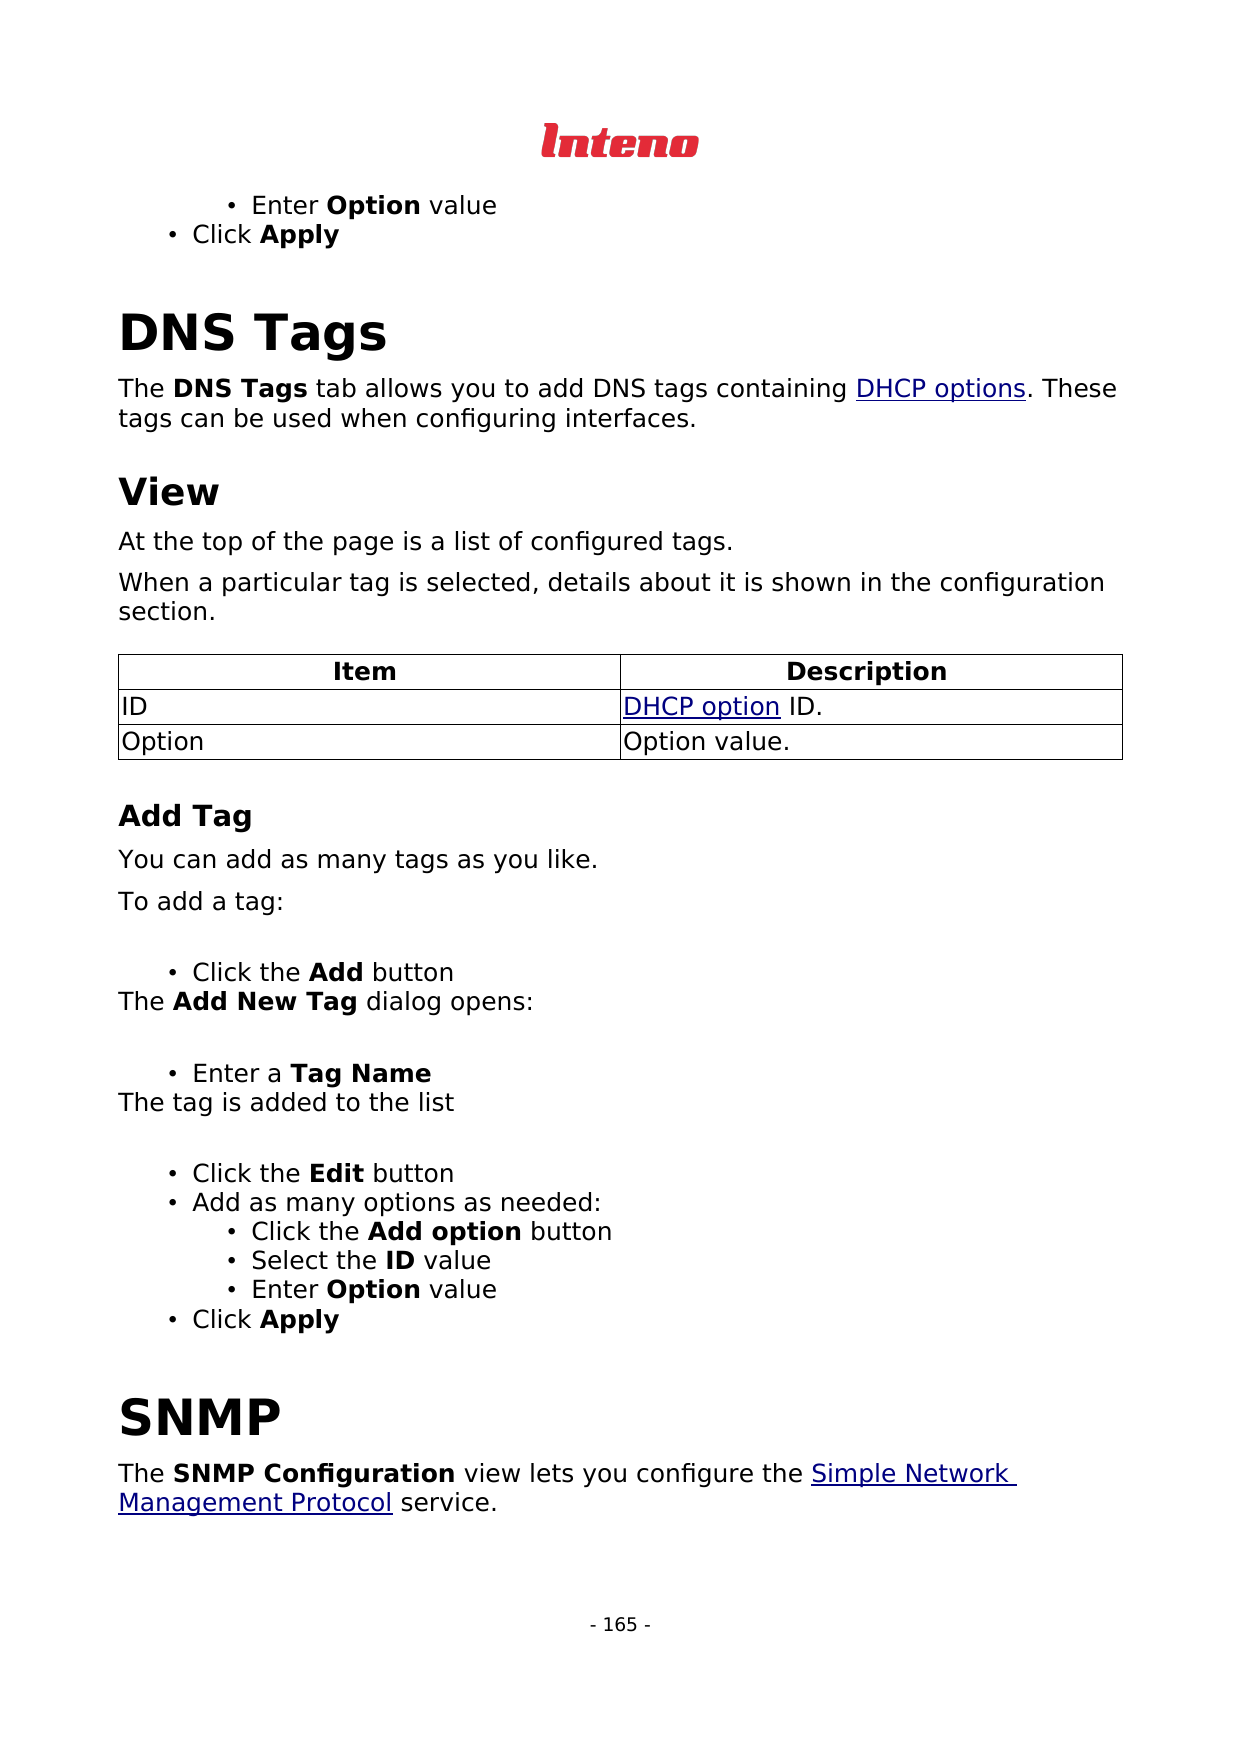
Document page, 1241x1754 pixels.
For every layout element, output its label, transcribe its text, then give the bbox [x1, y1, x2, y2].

subtitle SNMP [118, 1388, 1122, 1447]
subtitle DNS Tags [118, 304, 1122, 362]
list Add as many options as needed: [177, 1188, 1122, 1217]
list Enter a Tag Name [177, 1059, 1122, 1088]
text The DNS Tags tab allows you to add DNS tags containing DHCP options. These tags can be used when configuring interfaces. [118, 375, 1122, 433]
list Click Apply [177, 220, 1122, 249]
subtitle Add Tag [118, 799, 1122, 833]
table_header Item [119, 655, 620, 689]
table_cell DHCP option ID. [621, 690, 1122, 724]
text When a particular tag is selected, details about it is shown in the configuration section. [118, 568, 1122, 627]
table_cell Option [119, 725, 620, 759]
text The Add New Tag dialog opens: [118, 988, 1122, 1017]
table_cell ID [119, 690, 620, 724]
list Click the Add option button [236, 1217, 1122, 1247]
list Click the Edit button [177, 1159, 1122, 1188]
subtitle View [118, 471, 1122, 514]
text You can add as many tags as you like. [118, 846, 1122, 875]
text The tag is added to the list [118, 1088, 1122, 1117]
list Click the Add button [177, 958, 1122, 988]
table_header Description [621, 655, 1122, 689]
list Click Apply [177, 1305, 1122, 1334]
text To add a tag: [118, 887, 1122, 916]
list Enter Option value [236, 1276, 1122, 1305]
text At the top of the page is a list of configured tags. [118, 527, 1122, 556]
list Select the ID value [236, 1247, 1122, 1276]
picture [531, 118, 709, 162]
table_cell Option value. [621, 725, 1122, 759]
list Enter Option value [236, 191, 1122, 220]
text The SNMP Configuration view lets you configure the Simple Network Management Protocol service. [118, 1459, 1122, 1518]
